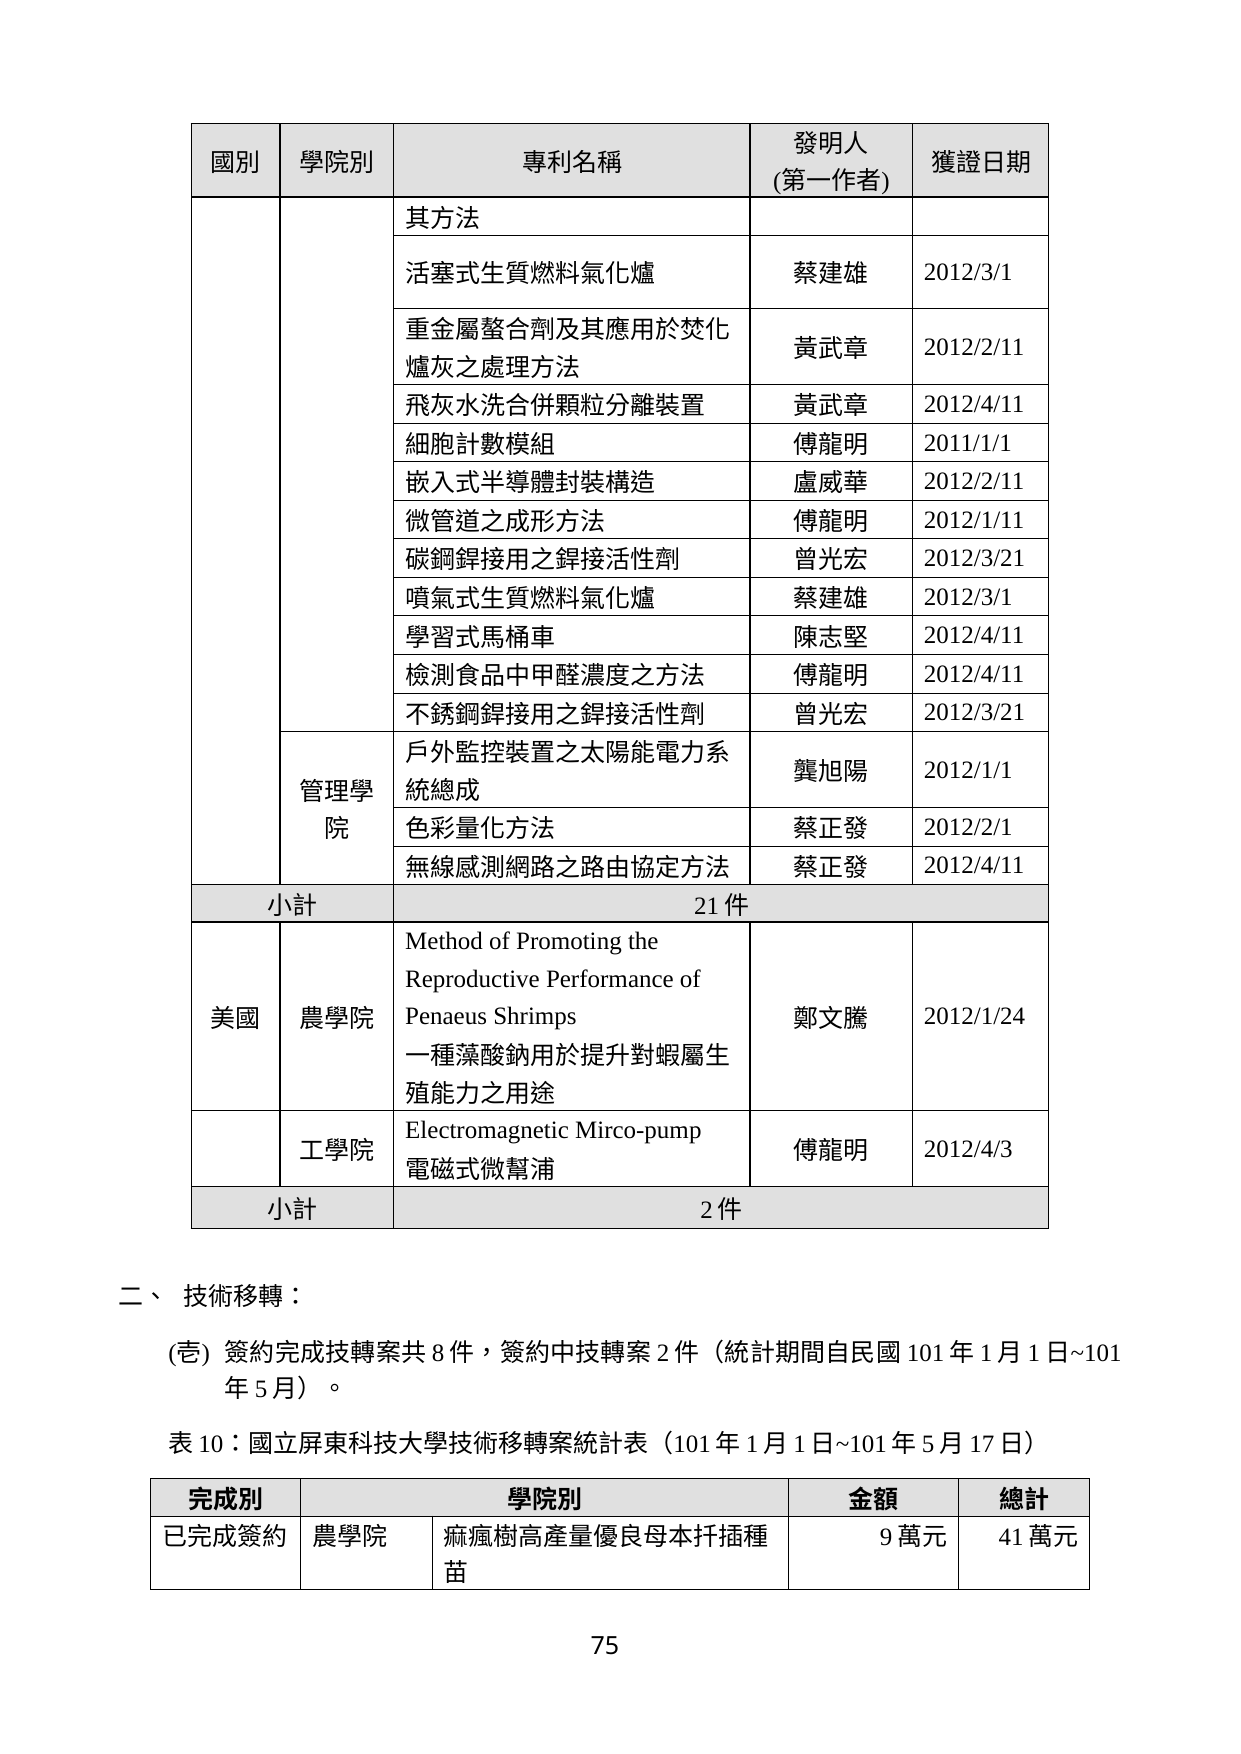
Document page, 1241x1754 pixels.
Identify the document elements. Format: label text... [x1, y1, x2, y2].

table_cell 小計 [192, 885, 393, 921]
table_header 總計 [959, 1479, 1089, 1516]
table_cell 2012/4/3 [913, 1111, 1048, 1186]
table_cell 蔡正發 [751, 808, 912, 846]
list 技術移轉： [118, 1276, 1122, 1313]
table_cell 2012/3/21 [913, 539, 1048, 577]
table_cell 2012/3/1 [913, 578, 1048, 615]
text 表10：國立屏東科技大學技術移轉案統計表（101年1月1日~101年5月17日） [168, 1423, 1122, 1459]
table_cell Method of Promoting the Reproductive Performance of Penaeus Shrimps 一種藻酸鈉用於提升對蝦屬生殖能力之用途 [394, 923, 749, 1110]
table_cell 飛灰水洗合併顆粒分離裝置 [394, 385, 749, 423]
table_cell 美國 [192, 923, 279, 1110]
table_cell 曾光宏 [751, 694, 912, 731]
table_cell 蔡建雄 [751, 578, 912, 615]
table_cell 重金屬螯合劑及其應用於焚化爐灰之處理方法 [394, 309, 749, 384]
table_cell 陳志堅 [751, 616, 912, 654]
table_cell 2012/2/11 [913, 462, 1048, 500]
table_cell 21件 [394, 885, 1048, 921]
table_cell [281, 198, 393, 731]
table_cell 傅龍明 [751, 1111, 912, 1186]
table_cell 9萬元 [789, 1517, 958, 1589]
table_cell 農學院 [281, 923, 393, 1110]
table_header 學院別 [301, 1479, 788, 1516]
table_cell 傅龍明 [751, 501, 912, 538]
table_cell 2012/3/21 [913, 694, 1048, 731]
table_header 國別 [192, 124, 279, 196]
table_cell 2012/1/24 [913, 923, 1048, 1110]
table_cell 噴氣式生質燃料氣化爐 [394, 578, 749, 615]
table_cell 2012/4/11 [913, 655, 1048, 692]
table_cell 2012/1/11 [913, 501, 1048, 538]
table_cell 2件 [394, 1187, 1048, 1228]
table_cell 嵌入式半導體封裝構造 [394, 462, 749, 500]
table_cell 蔡建雄 [751, 236, 912, 308]
table_cell 2011/1/1 [913, 424, 1048, 461]
table_cell 細胞計數模組 [394, 424, 749, 461]
list 簽約完成技轉案共8件，簽約中技轉案2件（統計期間自民國101年1月1日~101年5月）。 [168, 1332, 1122, 1404]
table_cell 蔡正發 [751, 847, 912, 884]
table_cell 2012/2/1 [913, 808, 1048, 846]
table_cell 曾光宏 [751, 539, 912, 577]
table_cell 小計 [192, 1187, 393, 1228]
table_cell 黃武章 [751, 309, 912, 384]
table_cell 檢測食品中甲醛濃度之方法 [394, 655, 749, 692]
table_cell 色彩量化方法 [394, 808, 749, 846]
table_header 獲證日期 [913, 124, 1048, 196]
table_cell 碳鋼銲接用之銲接活性劑 [394, 539, 749, 577]
table_header 發明人 (第一作者) [751, 124, 912, 196]
table_cell 2012/3/1 [913, 236, 1048, 308]
table_cell 鄭文騰 [751, 923, 912, 1110]
table_cell 傅龍明 [751, 424, 912, 461]
table_cell [192, 1111, 279, 1186]
table_cell 41萬元 [959, 1517, 1089, 1589]
table_cell 痲瘋樹高產量優良母本扦插種苗 [433, 1517, 788, 1589]
table_cell 微管道之成形方法 [394, 501, 749, 538]
table_cell [192, 198, 279, 884]
table_header 金額 [789, 1479, 958, 1516]
table_cell [751, 198, 912, 235]
table_cell Electromagnetic Mirco-pump 電磁式微幫浦 [394, 1111, 749, 1186]
table_cell 管理學院 [281, 732, 393, 884]
table_cell 龔旭陽 [751, 732, 912, 807]
table_cell 黃武章 [751, 385, 912, 423]
table_cell 盧威華 [751, 462, 912, 500]
table_cell [913, 198, 1048, 235]
table_cell 2012/2/11 [913, 309, 1048, 384]
table_cell 不銹鋼銲接用之銲接活性劑 [394, 694, 749, 731]
table_cell 活塞式生質燃料氣化爐 [394, 236, 749, 308]
table_cell 2012/4/11 [913, 847, 1048, 884]
table_cell 無線感測網路之路由協定方法 [394, 847, 749, 884]
table_cell 2012/4/11 [913, 616, 1048, 654]
table_cell 已完成簽約 [151, 1517, 300, 1589]
table_cell 其方法 [394, 198, 749, 235]
table_cell 2012/1/1 [913, 732, 1048, 807]
table_cell 2012/4/11 [913, 385, 1048, 423]
table_header 完成別 [151, 1479, 300, 1516]
table_cell 戶外監控裝置之太陽能電力系統總成 [394, 732, 749, 807]
table_cell 學習式馬桶車 [394, 616, 749, 654]
table_header 專利名稱 [394, 124, 749, 196]
table_cell 農學院 [301, 1517, 432, 1589]
table_cell 工學院 [281, 1111, 393, 1186]
table_header 學院別 [281, 124, 393, 196]
table_cell 傅龍明 [751, 655, 912, 692]
